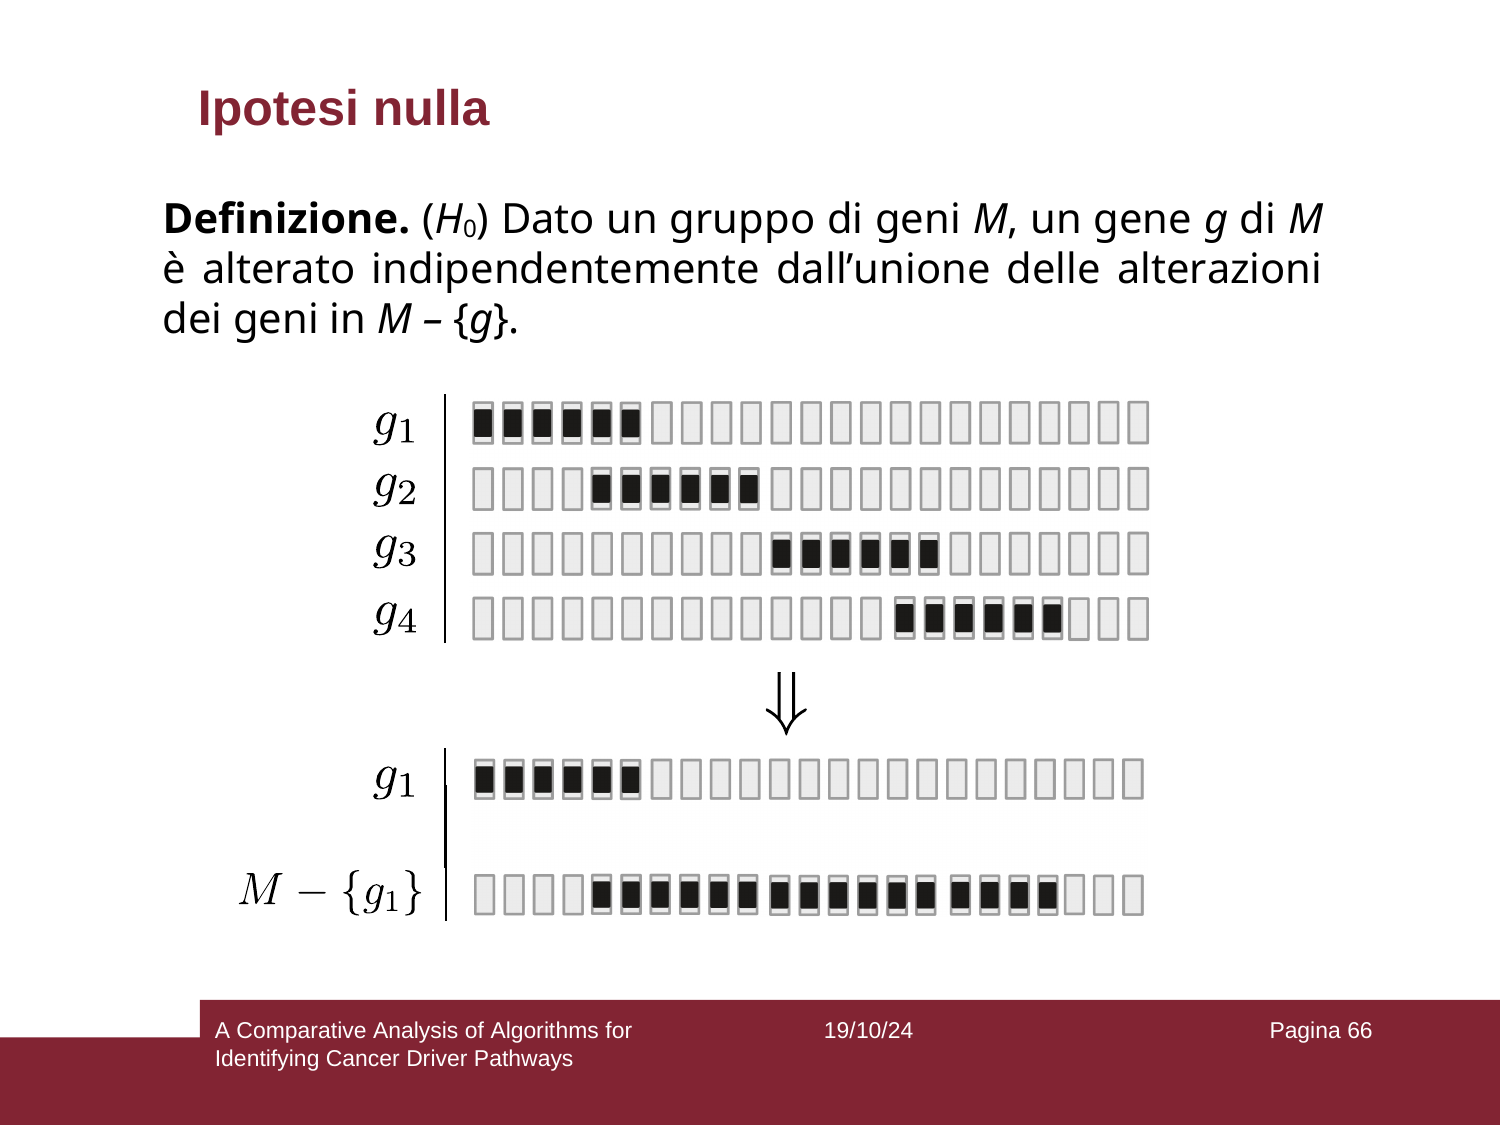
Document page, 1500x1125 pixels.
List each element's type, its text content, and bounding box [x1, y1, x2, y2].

title Ipotesi nulla [183, 67, 1400, 150]
picture [307, 748, 470, 921]
text_box A Comparative Analysis of Algorithms for Identifying Cancer Driver Pathways [199, 1008, 676, 1084]
text_box Definizione. (H0) Dato un gruppo di geni M, un gene g di M è alterato indipendentemente dall’unione delle alterazioni dei geni in M – {g}. [147, 184, 1359, 350]
picture [765, 672, 807, 736]
picture [238, 870, 422, 916]
picture [307, 394, 1151, 663]
text_box Pagina <number> [1074, 1008, 1388, 1084]
picture [471, 756, 1148, 917]
text_box 19/10/24 [712, 1008, 1026, 1084]
